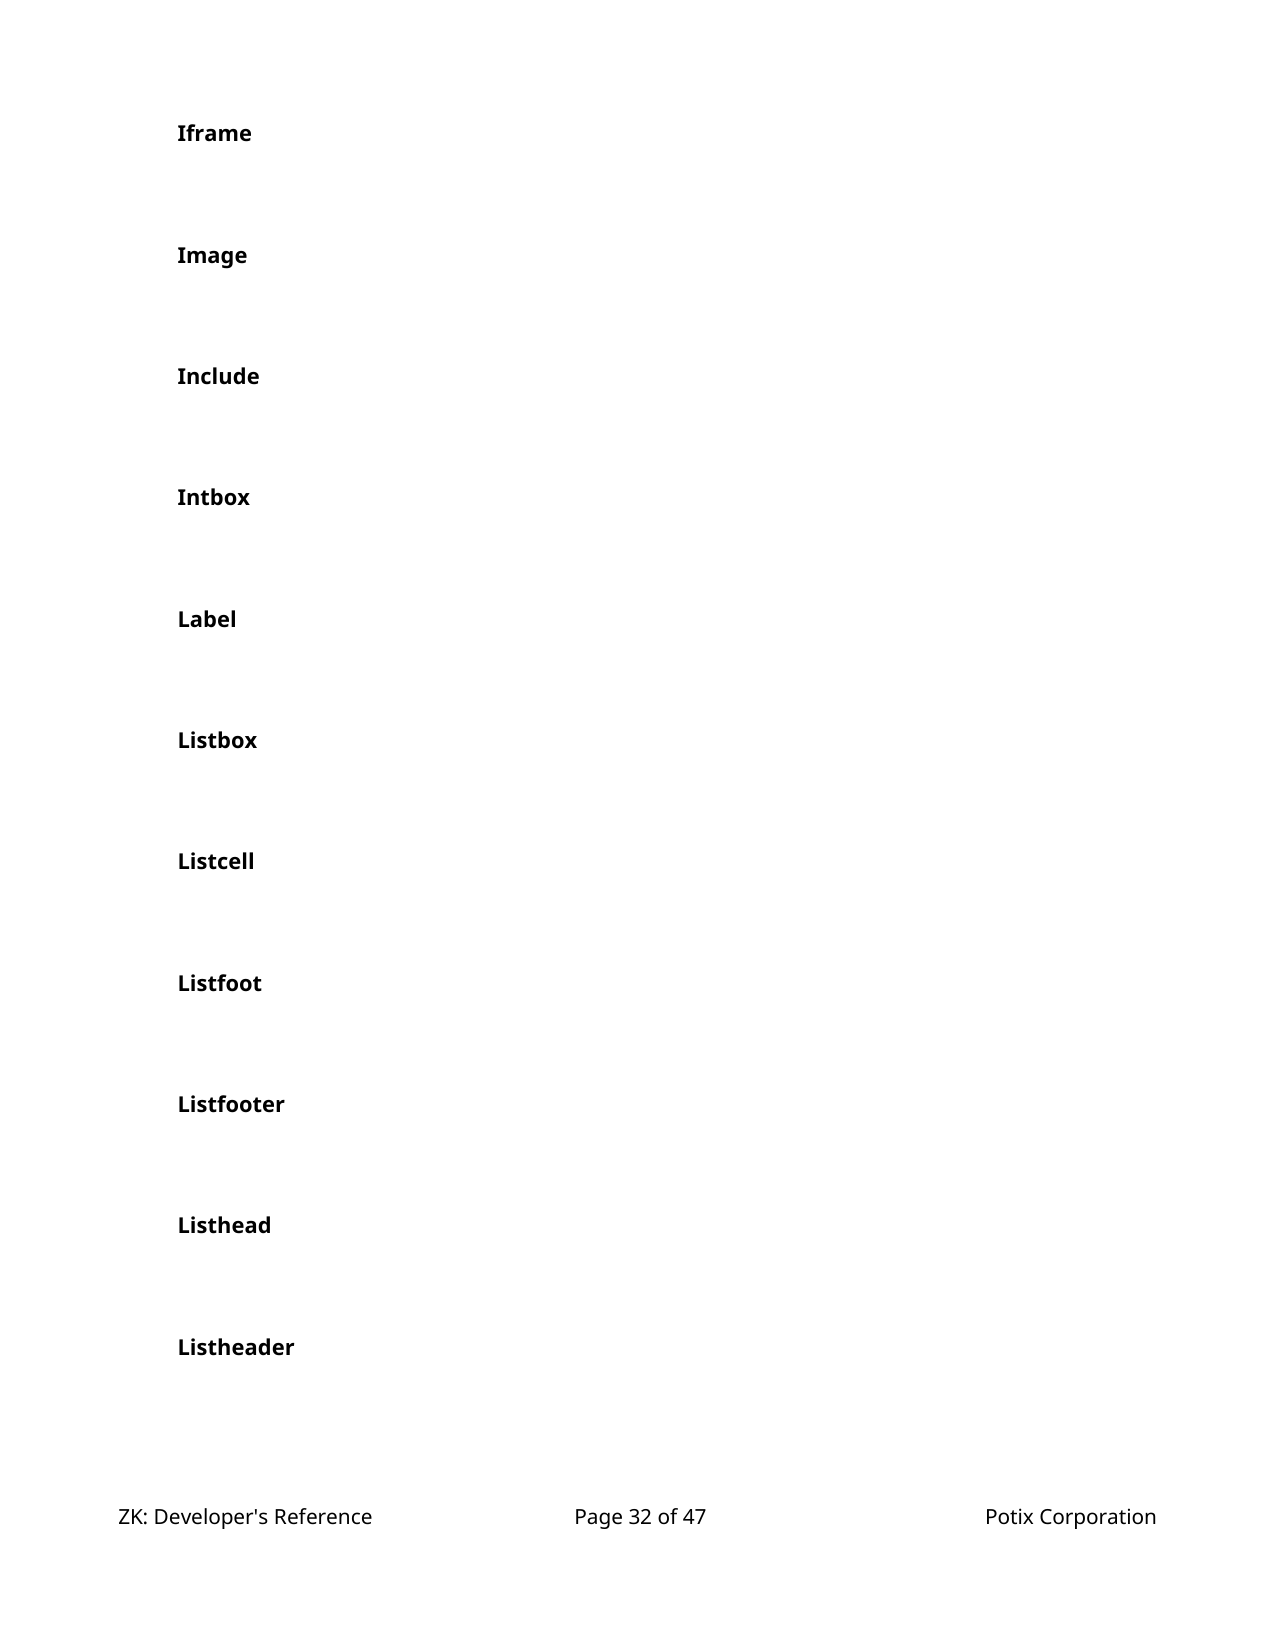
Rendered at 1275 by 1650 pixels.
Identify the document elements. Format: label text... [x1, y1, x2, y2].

subtitle Include [177, 361, 1157, 391]
subtitle Listheader [177, 1332, 1157, 1362]
subtitle Label [177, 603, 1157, 633]
subtitle Image [177, 239, 1157, 269]
subtitle Listhead [177, 1210, 1157, 1240]
subtitle Listfooter [177, 1089, 1157, 1119]
subtitle Iframe [177, 118, 1157, 148]
subtitle Intbox [177, 482, 1157, 512]
subtitle Listfoot [177, 968, 1157, 998]
subtitle Listbox [177, 725, 1157, 755]
subtitle Listcell [177, 846, 1157, 876]
